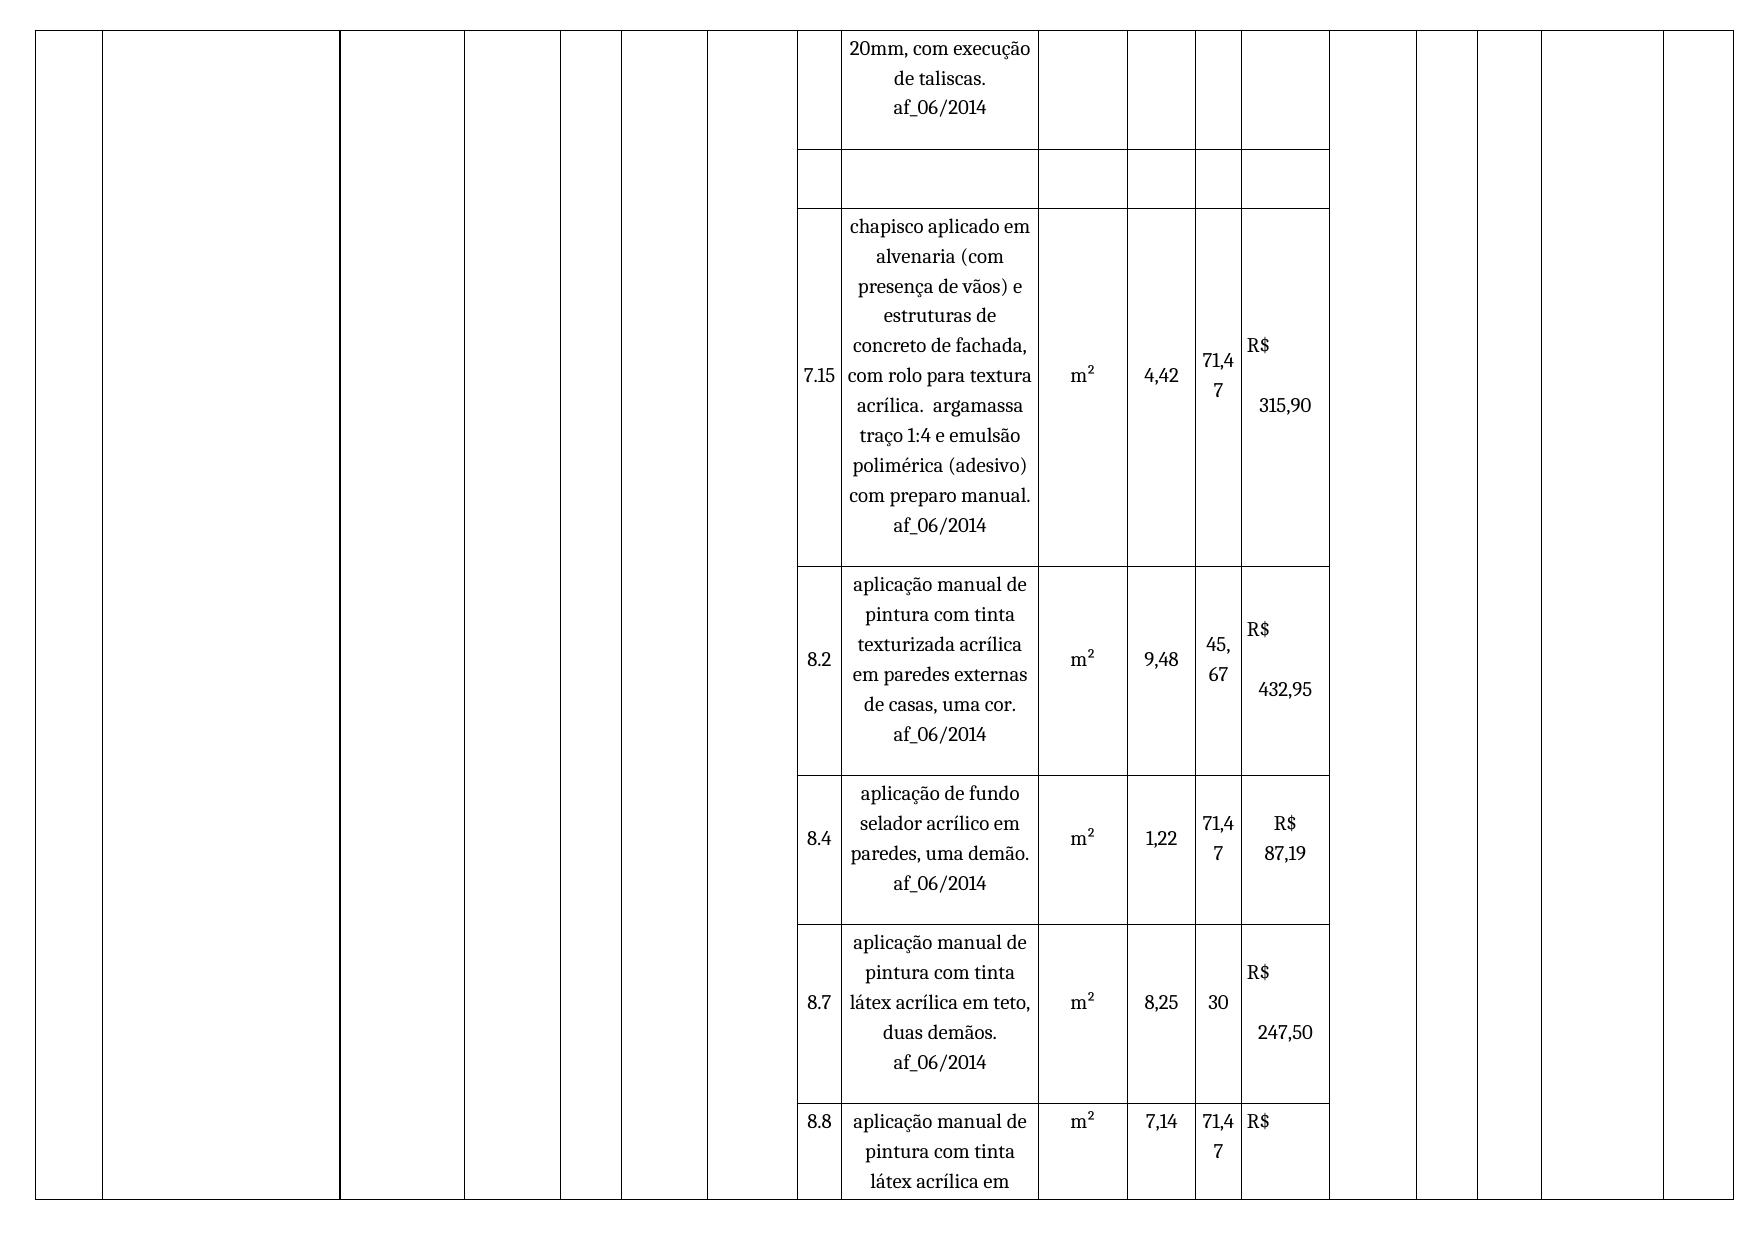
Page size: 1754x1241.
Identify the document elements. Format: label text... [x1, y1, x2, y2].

table_cell [1039, 31, 1127, 149]
table_cell 8.8 [798, 1104, 841, 1199]
table_cell 1,22 [1128, 776, 1195, 924]
table_cell 7.15 [798, 209, 841, 566]
table_cell [1128, 150, 1195, 208]
table_cell [561, 31, 621, 1199]
table_cell [1478, 31, 1541, 1199]
table_cell 4,42 [1128, 209, 1195, 566]
table_cell R$ 315,90 [1242, 209, 1329, 566]
table_cell [465, 31, 560, 1199]
table_cell m² [1039, 1104, 1127, 1199]
table_cell 71,47 [1196, 1104, 1241, 1199]
table_cell 71,47 [1196, 209, 1241, 566]
table_cell [798, 150, 841, 208]
table_cell [1196, 31, 1241, 149]
table_cell 8.7 [798, 925, 841, 1103]
table_cell 8,25 [1128, 925, 1195, 1103]
table_cell [1242, 31, 1329, 149]
table_cell aplicação manual de pintura com tinta látex acrílica em teto, duas demãos. af_06/2014 [842, 925, 1038, 1103]
table_cell m² [1039, 925, 1127, 1103]
table_cell 30 [1196, 925, 1241, 1103]
table_cell [1417, 31, 1477, 1199]
table_cell [842, 150, 1038, 208]
table_cell 8.2 [798, 567, 841, 775]
table_cell chapisco aplicado em alvenaria (com presença de vãos) e estruturas de concreto de fachada, com rolo para textura acrílica. argamassa traço 1:4 e emulsão polimérica (adesivo) com preparo manual. af_06/2014 [842, 209, 1038, 566]
table_cell 9,48 [1128, 567, 1195, 775]
table_cell m² [1039, 209, 1127, 566]
table_cell [1242, 150, 1329, 208]
table_cell R$ 247,50 [1242, 925, 1329, 1103]
table_cell [1128, 31, 1195, 149]
table_cell R$ [1242, 1104, 1329, 1199]
table_cell 20mm, com execução de taliscas. af_06/2014 [842, 31, 1038, 149]
table_cell [1664, 31, 1733, 1199]
table_cell aplicação de fundo selador acrílico em paredes, uma demão. af_06/2014 [842, 776, 1038, 924]
table_cell [1542, 31, 1663, 1199]
table_cell m² [1039, 776, 1127, 924]
table_cell [341, 31, 464, 1199]
table_cell 8.4 [798, 776, 841, 924]
table_cell 71,47 [1196, 776, 1241, 924]
table_cell [798, 31, 841, 149]
table_cell R$ 87,19 [1242, 776, 1329, 924]
table_cell [622, 31, 707, 1199]
table_cell aplicação manual de pintura com tinta texturizada acrílica em paredes externas de casas, uma cor. af_06/2014 [842, 567, 1038, 775]
table_cell [103, 31, 339, 1199]
table_cell R$ 432,95 [1242, 567, 1329, 775]
table_cell aplicação manual de pintura com tinta látex acrílica em [842, 1104, 1038, 1199]
table_cell [1039, 150, 1127, 208]
table_cell m² [1039, 567, 1127, 775]
table_cell [1330, 31, 1416, 1199]
table_cell 7,14 [1128, 1104, 1195, 1199]
table_cell [36, 31, 102, 1199]
table_cell [1196, 150, 1241, 208]
table_cell [708, 31, 797, 1199]
table_cell 45,67 [1196, 567, 1241, 775]
